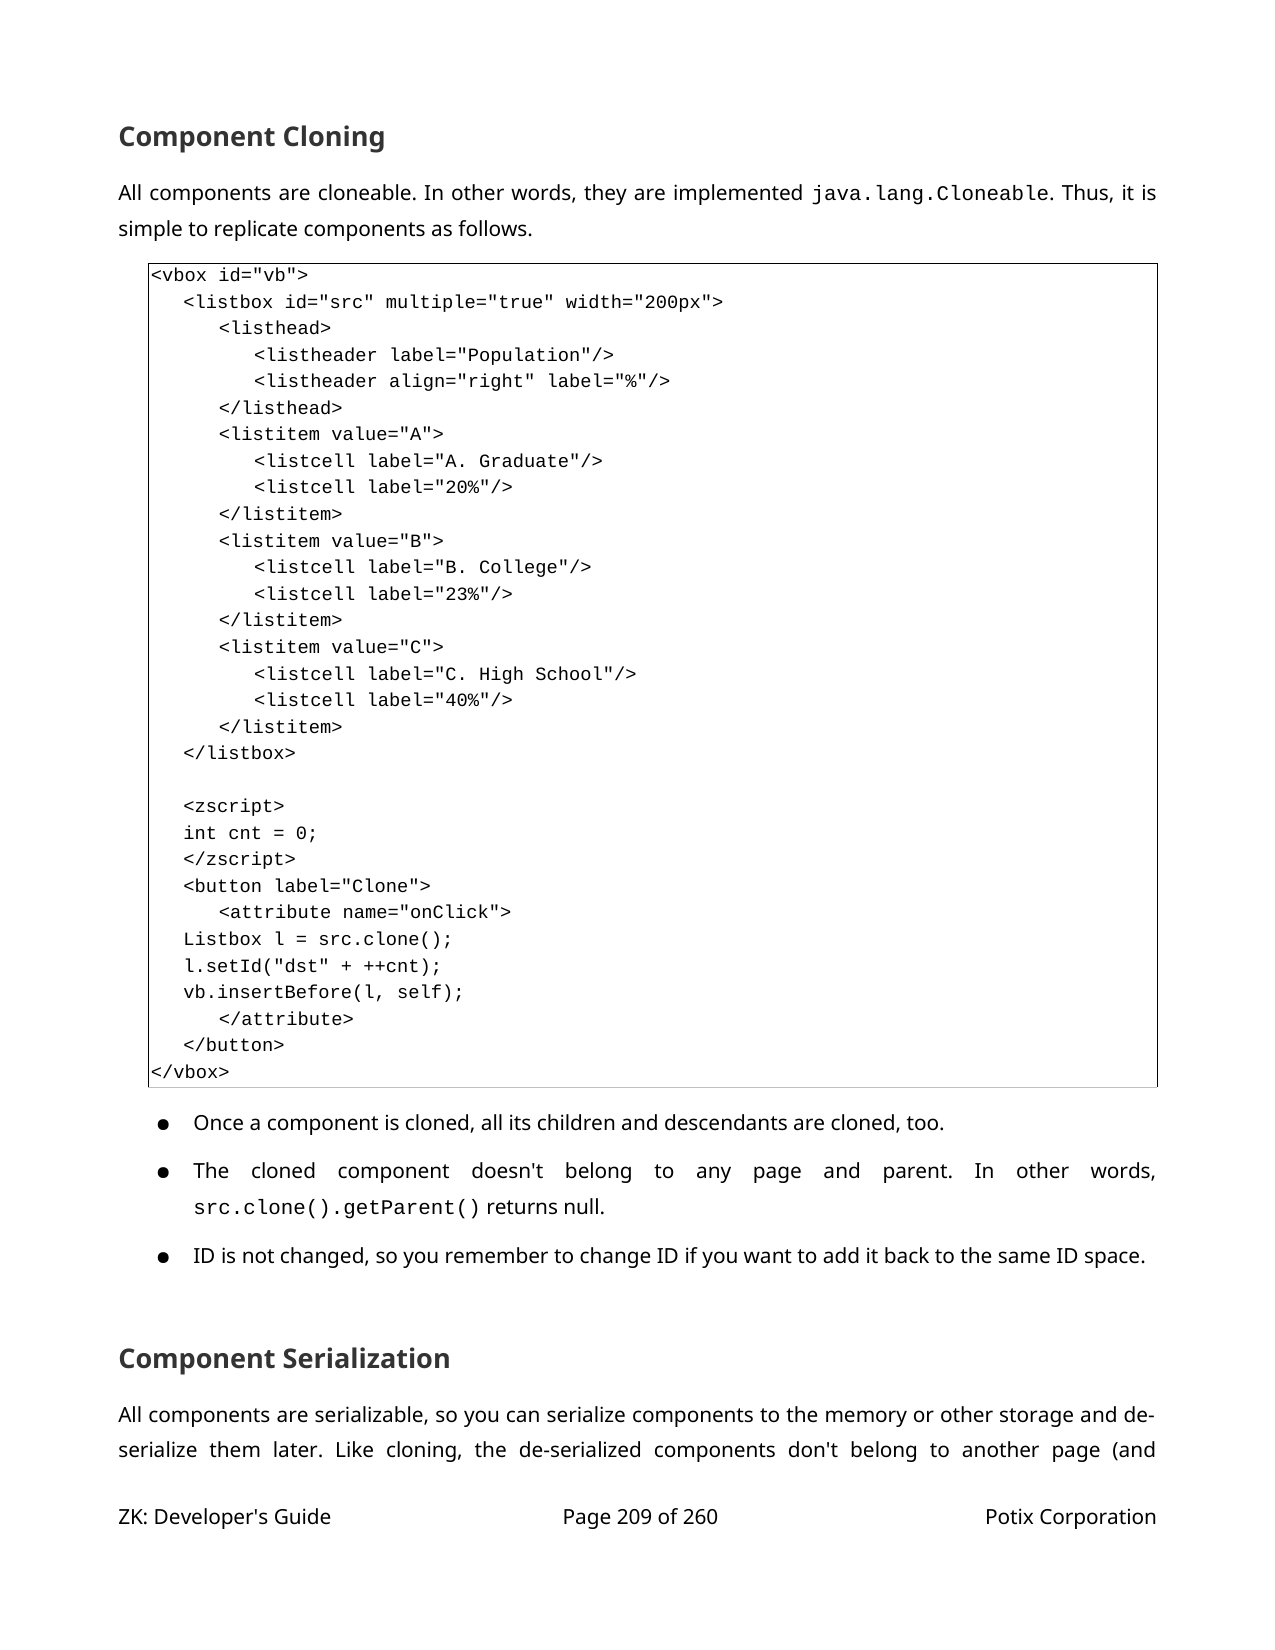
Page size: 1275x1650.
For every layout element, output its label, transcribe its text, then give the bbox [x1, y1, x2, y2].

text All components are serializable, so you can serialize components to the memory or other storage and de-serialize them later. Like cloning, the de-serialized components don't belong to another page (and [118, 1400, 1157, 1464]
text All components are cloneable. In other words, they are implemented java.lang.Cloneable. Thus, it is simple to replicate components as follows. [118, 178, 1157, 242]
list The cloned component doesn't belong to any page and parent. In other words, src.clone().getParent() returns null. [156, 1157, 1157, 1220]
subtitle Component Serialization [118, 1340, 1157, 1377]
subtitle Component Cloning [118, 118, 1157, 155]
list Once a component is cloned, all its children and descendants are cloned, too. [156, 1108, 1157, 1136]
list ID is not changed, so you remember to change ID if you want to add it back to the same ID space. [156, 1241, 1157, 1269]
text <vbox id="vb"> <listbox id="src" multiple="true" width="200px"> <listhead> <listheader label="Population"/> <listheader align="right" label="%"/> </listhead> <listitem value="A"> <listcell label="A. Graduate"/> <listcell label="20%"/> </listitem> <listitem value="B"> <listcell label="B. College"/> <listcell label="23%"/> </listitem> <listitem value="C"> <listcell label="C. High School"/> <listcell label="40%"/> </listitem> </listbox> <zscript> int cnt = 0; </zscript> <button label="Clone"> <attribute name="onClick"> Listbox l = src.clone(); l.setId("dst" + ++cnt); vb.insertBefore(l, self); </attribute> </button> </vbox> [149, 264, 1157, 1087]
